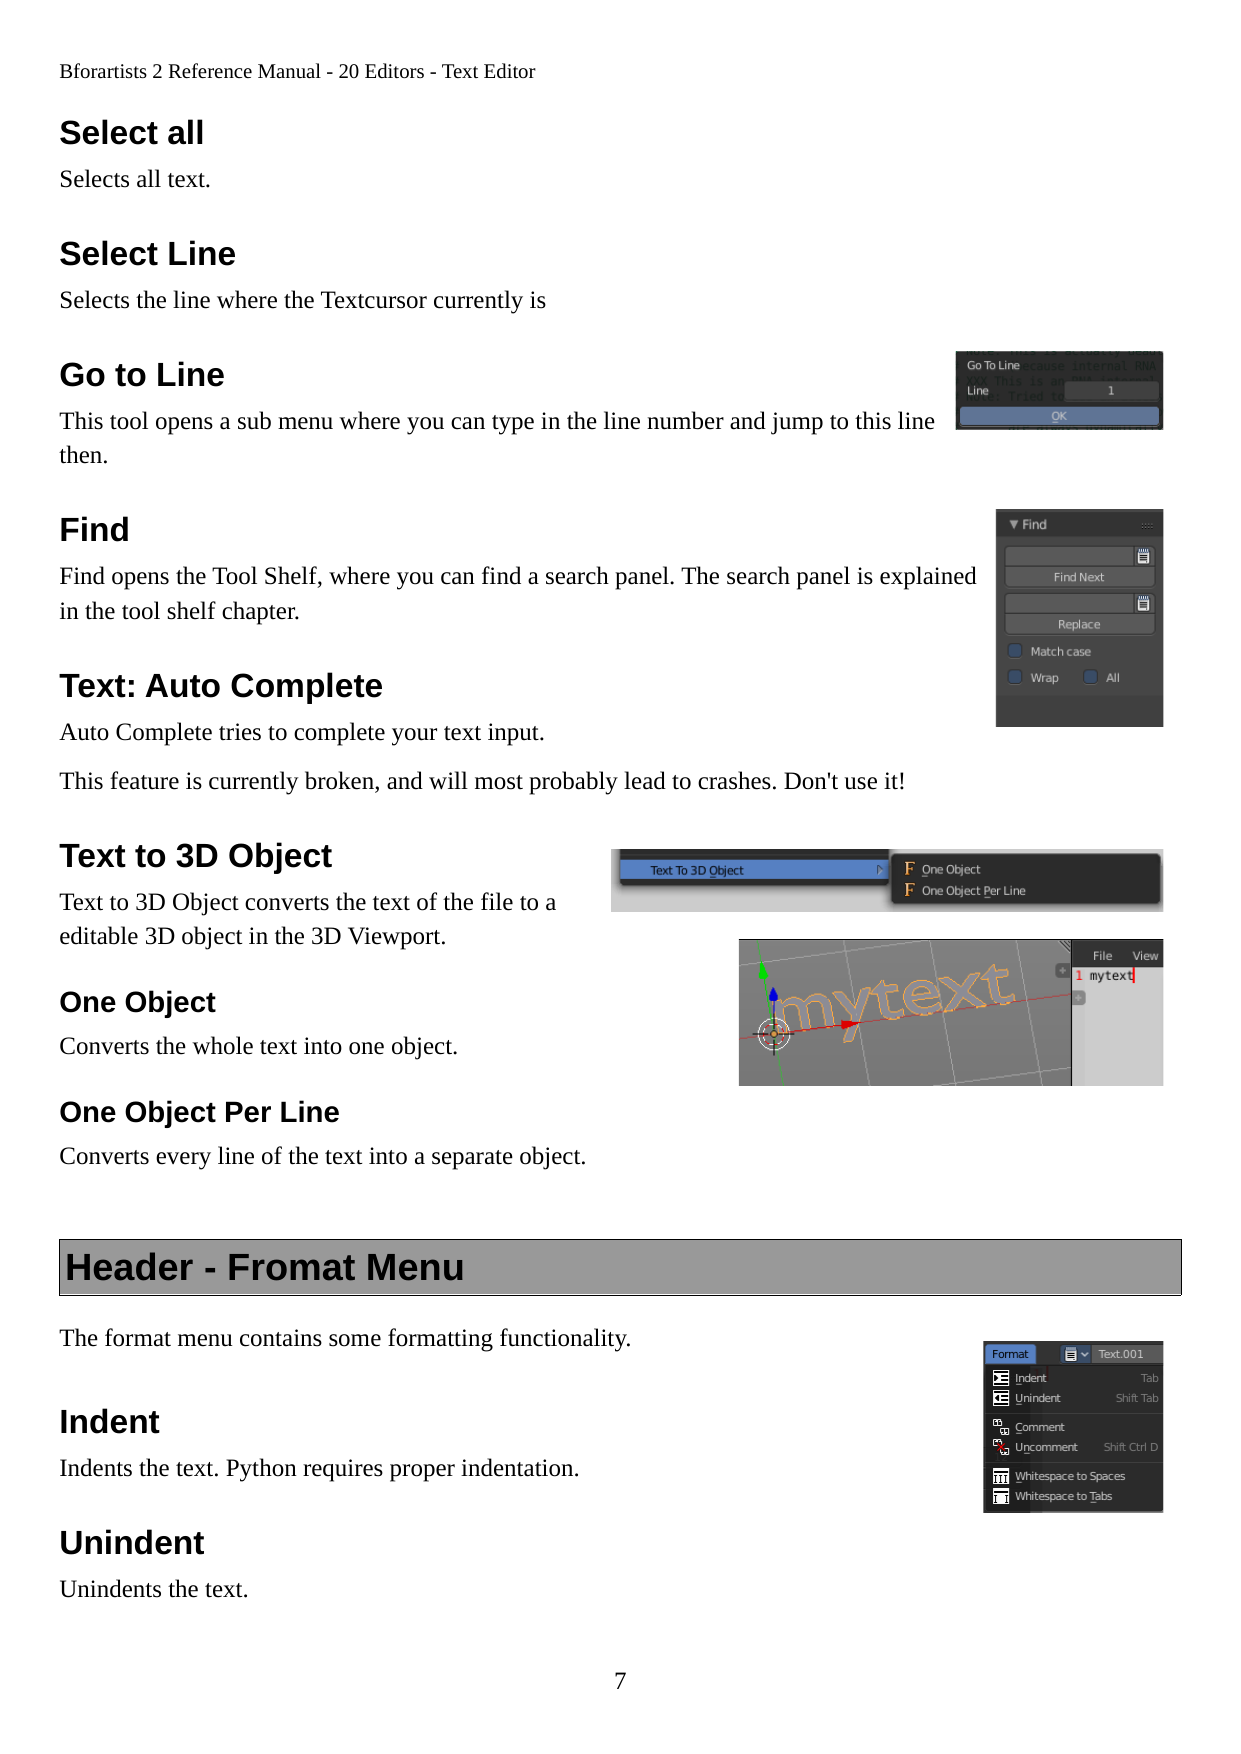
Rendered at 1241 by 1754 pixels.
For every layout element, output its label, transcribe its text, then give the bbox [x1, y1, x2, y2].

subtitle Select all [59, 113, 1181, 151]
picture [983, 1341, 1164, 1513]
text This tool opens a sub menu where you can type in the line number and jump to this line then. [59, 406, 1181, 469]
text Unindents the text. [59, 1574, 1181, 1603]
text Converts the whole text into one object. [59, 1031, 738, 1060]
subtitle Indent [59, 1402, 983, 1440]
subtitle [1164, 1402, 1181, 1440]
text Indents the text. Python requires proper indentation. [59, 1453, 983, 1482]
subtitle Text to 3D Object [59, 836, 1181, 874]
subtitle One Object Per Line [59, 1095, 1181, 1129]
picture [955, 351, 1164, 430]
text Selects the line where the Textcursor currently is [59, 285, 1181, 313]
table_header Header - Fromat Menu [60, 1240, 1181, 1294]
subtitle Text: Auto Complete [59, 666, 995, 704]
subtitle [1164, 985, 1181, 1019]
text Selects all text. [59, 164, 1181, 192]
subtitle [1164, 510, 1181, 549]
text Auto Complete tries to complete your text input. [59, 717, 1181, 746]
subtitle One Object [59, 985, 738, 1019]
subtitle Select Line [59, 234, 1181, 272]
text Find opens the Tool Shelf, where you can find a search panel. The search panel is explained in the tool shelf chapter. [59, 561, 995, 624]
text This feature is currently broken, and will most probably lead to crashes. Don't use it! [59, 766, 1181, 795]
picture [995, 509, 1164, 727]
picture [738, 939, 1164, 1086]
picture [611, 849, 1164, 912]
subtitle Unindent [59, 1523, 1181, 1561]
subtitle [1164, 666, 1181, 704]
subtitle Find [59, 510, 995, 549]
text Text to 3D Object converts the text of the file to a editable 3D object in the 3D Viewport. [59, 887, 1181, 950]
subtitle [1164, 355, 1181, 393]
text The format menu contains some formatting functionality. [59, 1323, 1181, 1352]
text Converts every line of the text into a separate object. [59, 1141, 1181, 1170]
subtitle Go to Line [59, 355, 955, 393]
